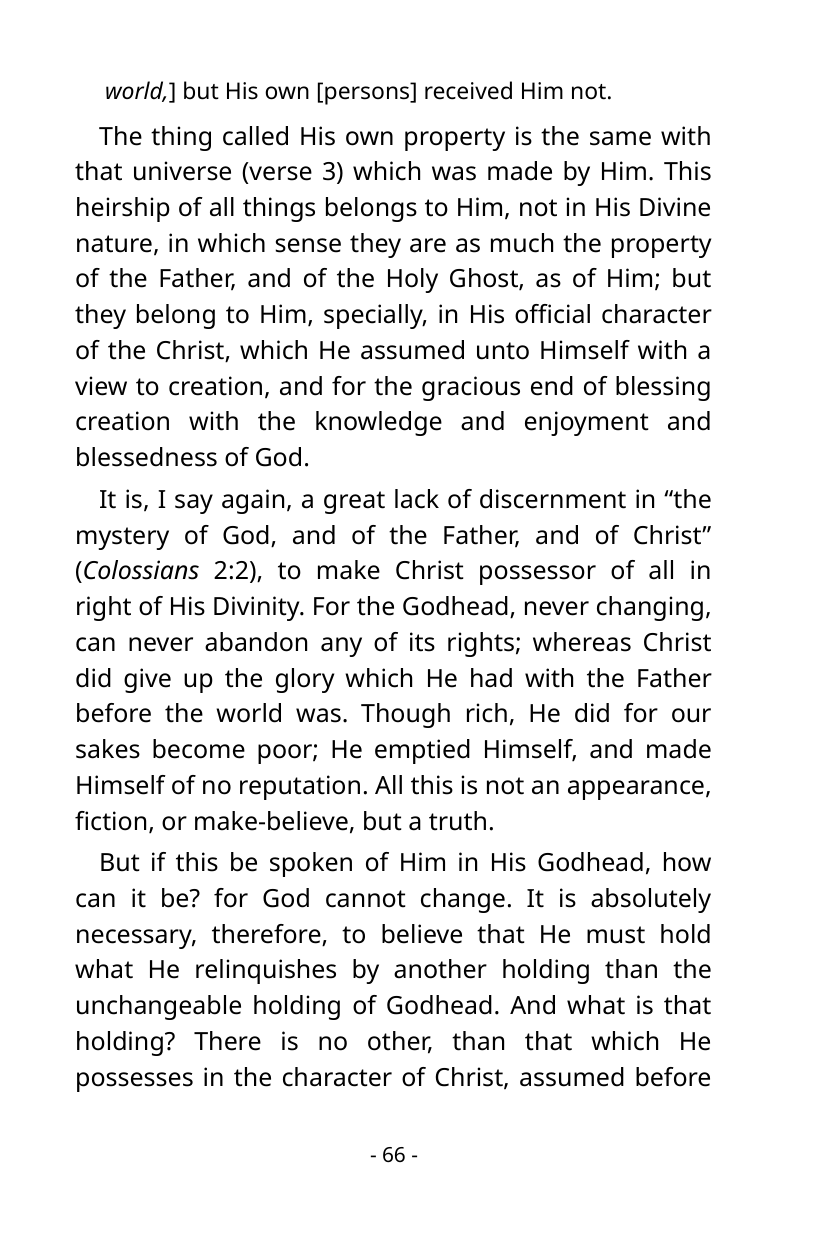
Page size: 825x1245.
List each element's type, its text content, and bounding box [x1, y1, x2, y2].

text The thing called His own property is the same with that universe (verse 3) which was made by Him. This heirship of all things belongs to Him, not in His Divine nature, in which sense they are as much the property of the Father, and of the Holy Ghost, as of Him; but they belong to Him, specially, in His official character of the Christ, which He assumed unto Himself with a view to creation, and for the gracious end of blessing creation with the knowledge and enjoyment and blessedness of God. [75, 118, 712, 474]
text world,] but His own [persons] received Him not. [105, 75, 682, 106]
text But if this be spoken of Him in His Godhead, how can it be? for God cannot change. It is absolutely necessary, therefore, to believe that He must hold what He relinquishes by another holding than the unchangeable holding of Godhead. And what is that holding? There is no other, than that which He possesses in the character of Christ, assumed before [75, 845, 712, 1093]
text It is, I say again, a great lack of discernment in “the mystery of God, and of the Father, and of Christ” (Colossians 2:2), to make Christ possessor of all in right of His Divinity. For the Godhead, never changing, can never abandon any of its rights; whereas Christ did give up the glory which He had with the Father before the world was. Though rich, He did for our sakes become poor; He emptied Himself, and made Himself of no reputation. All this is not an appearance, fiction, or make-believe, but a truth. [75, 482, 712, 837]
